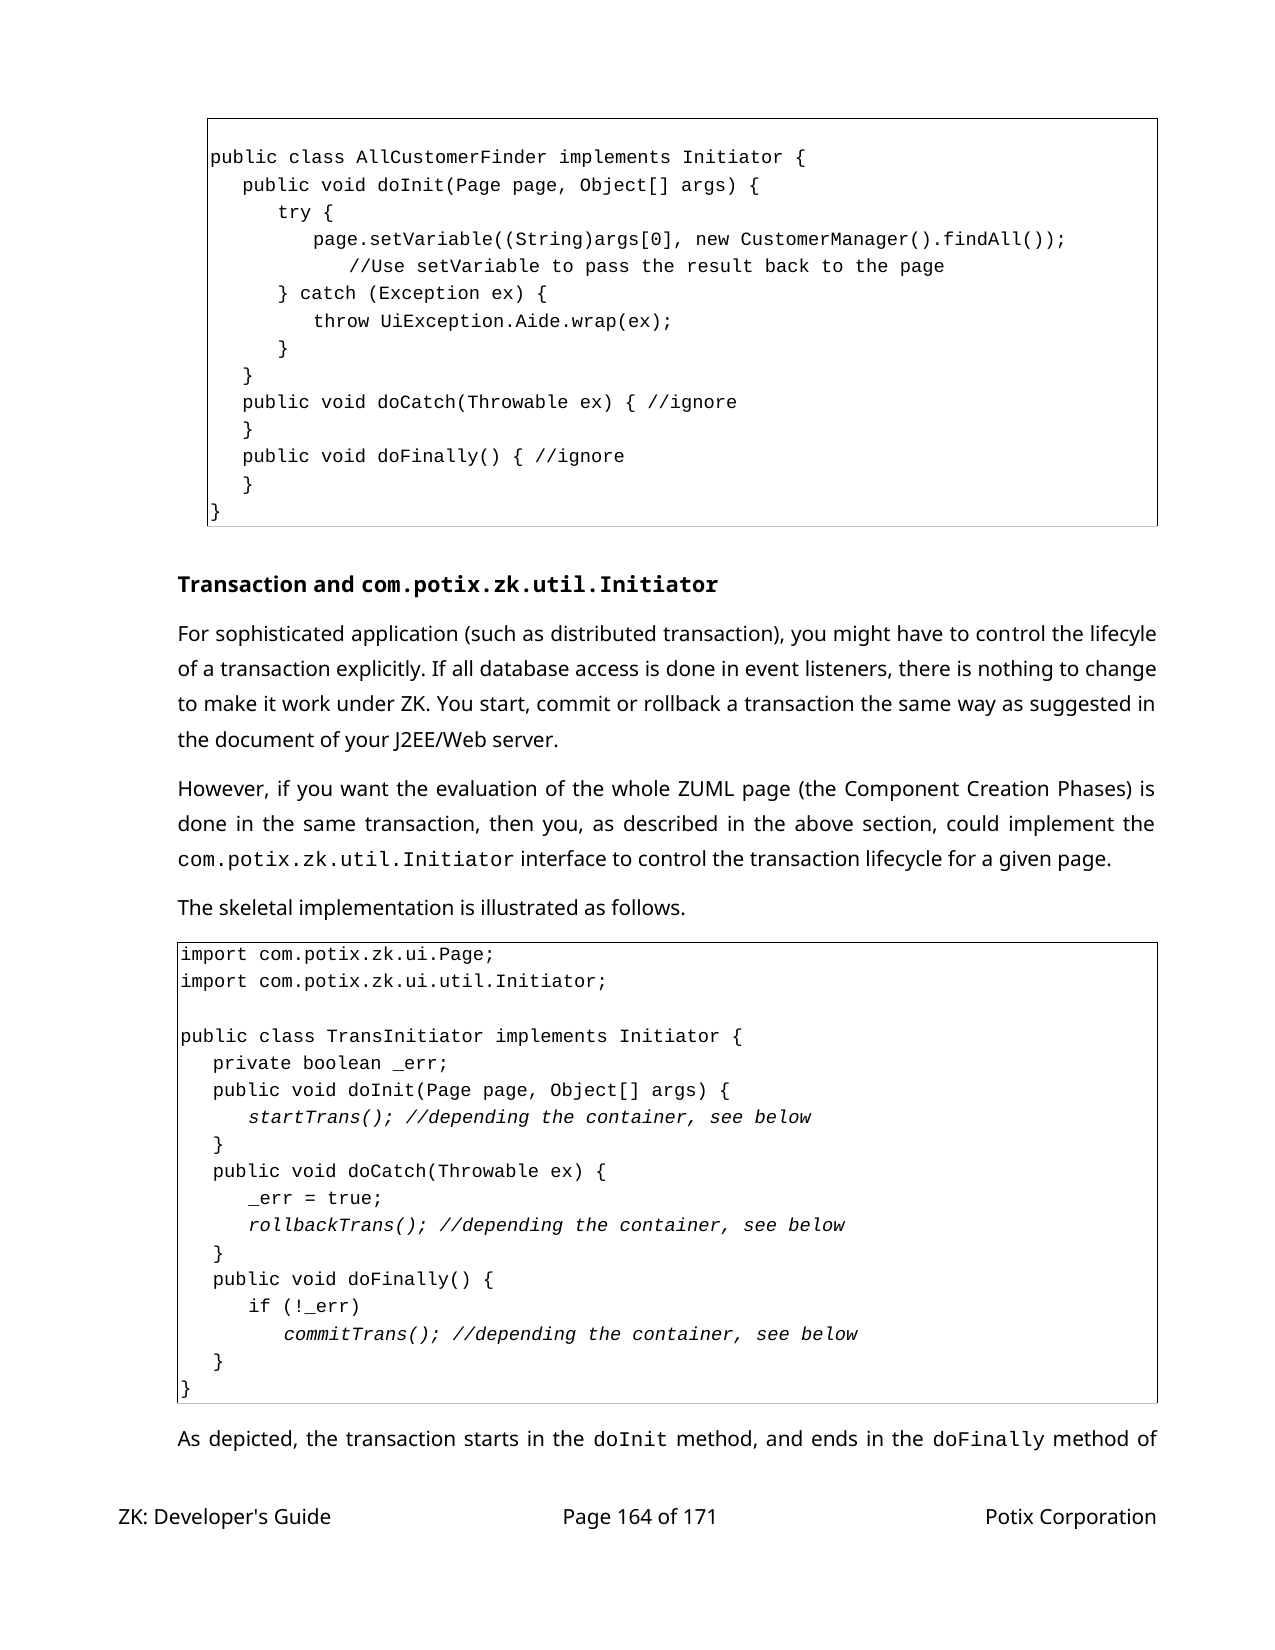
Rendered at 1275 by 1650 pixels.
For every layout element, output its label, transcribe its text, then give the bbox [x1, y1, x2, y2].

text public void doInit(Page page, Object[] args) { [208, 172, 1157, 197]
text } [178, 1132, 1157, 1156]
text } [208, 336, 1157, 360]
text } catch (Exception ex) { [208, 281, 1157, 306]
text } [178, 1349, 1157, 1373]
text } [178, 1376, 1157, 1403]
text public void doCatch(Throwable ex) { [178, 1159, 1157, 1183]
text _err = true; [178, 1186, 1157, 1210]
text try { [208, 200, 1157, 224]
text import com.potix.zk.ui.util.Initiator; [178, 969, 1157, 993]
text throw UiException.Aide.wrap(ex); [208, 308, 1157, 333]
text startTrans(); //depending the container, see below [178, 1104, 1157, 1129]
text page.setVariable((String)args[0], new CustomerManager().findAll()); [208, 227, 1157, 251]
text private boolean _err; public void doInit(Page page, Object[] args) { [178, 1051, 1157, 1102]
text The skeletal implementation is illustrated as follows. [177, 893, 1157, 921]
subtitle Transaction and com.potix.zk.util.Initiator [177, 568, 1157, 598]
text if (!_err) [178, 1294, 1157, 1318]
text } [208, 417, 1157, 441]
text } public void doFinally() { [178, 1241, 1157, 1291]
text } [208, 472, 1157, 496]
text import com.potix.zk.ui.Page; [178, 943, 1157, 966]
text public class TransInitiator implements Initiator { [178, 1024, 1157, 1048]
text } [208, 363, 1157, 387]
text For sophisticated application (such as distributed transaction), you might have to control the lifecyle of a transaction explicitly. If all database access is done in event listeners, there is nothing to change to make it work under ZK. You start, commit or rollback a transaction the same way as suggested in the document of your J2EE/Web server. [177, 619, 1157, 753]
text public void doCatch(Throwable ex) { //ignore [208, 390, 1157, 414]
text } [208, 499, 1157, 526]
text public class AllCustomerFinder implements Initiator { [208, 145, 1157, 169]
text public void doFinally() { //ignore [208, 444, 1157, 469]
text commitTrans(); //depending the container, see below [178, 1321, 1157, 1346]
text As depicted, the transaction starts in the doInit method, and ends in the doFinally method of [177, 1424, 1157, 1452]
text //Use setVariable to pass the result back to the page [208, 254, 1157, 278]
text However, if you want the evaluation of the whole ZUML page (the Component Creation Phases) is done in the same transaction, then you, as described in the above section, could implement the com.potix.zk.util.Initiator interface to control the transaction lifecycle for a given page. [177, 774, 1157, 873]
text rollbackTrans(); //depending the container, see below [178, 1213, 1157, 1238]
